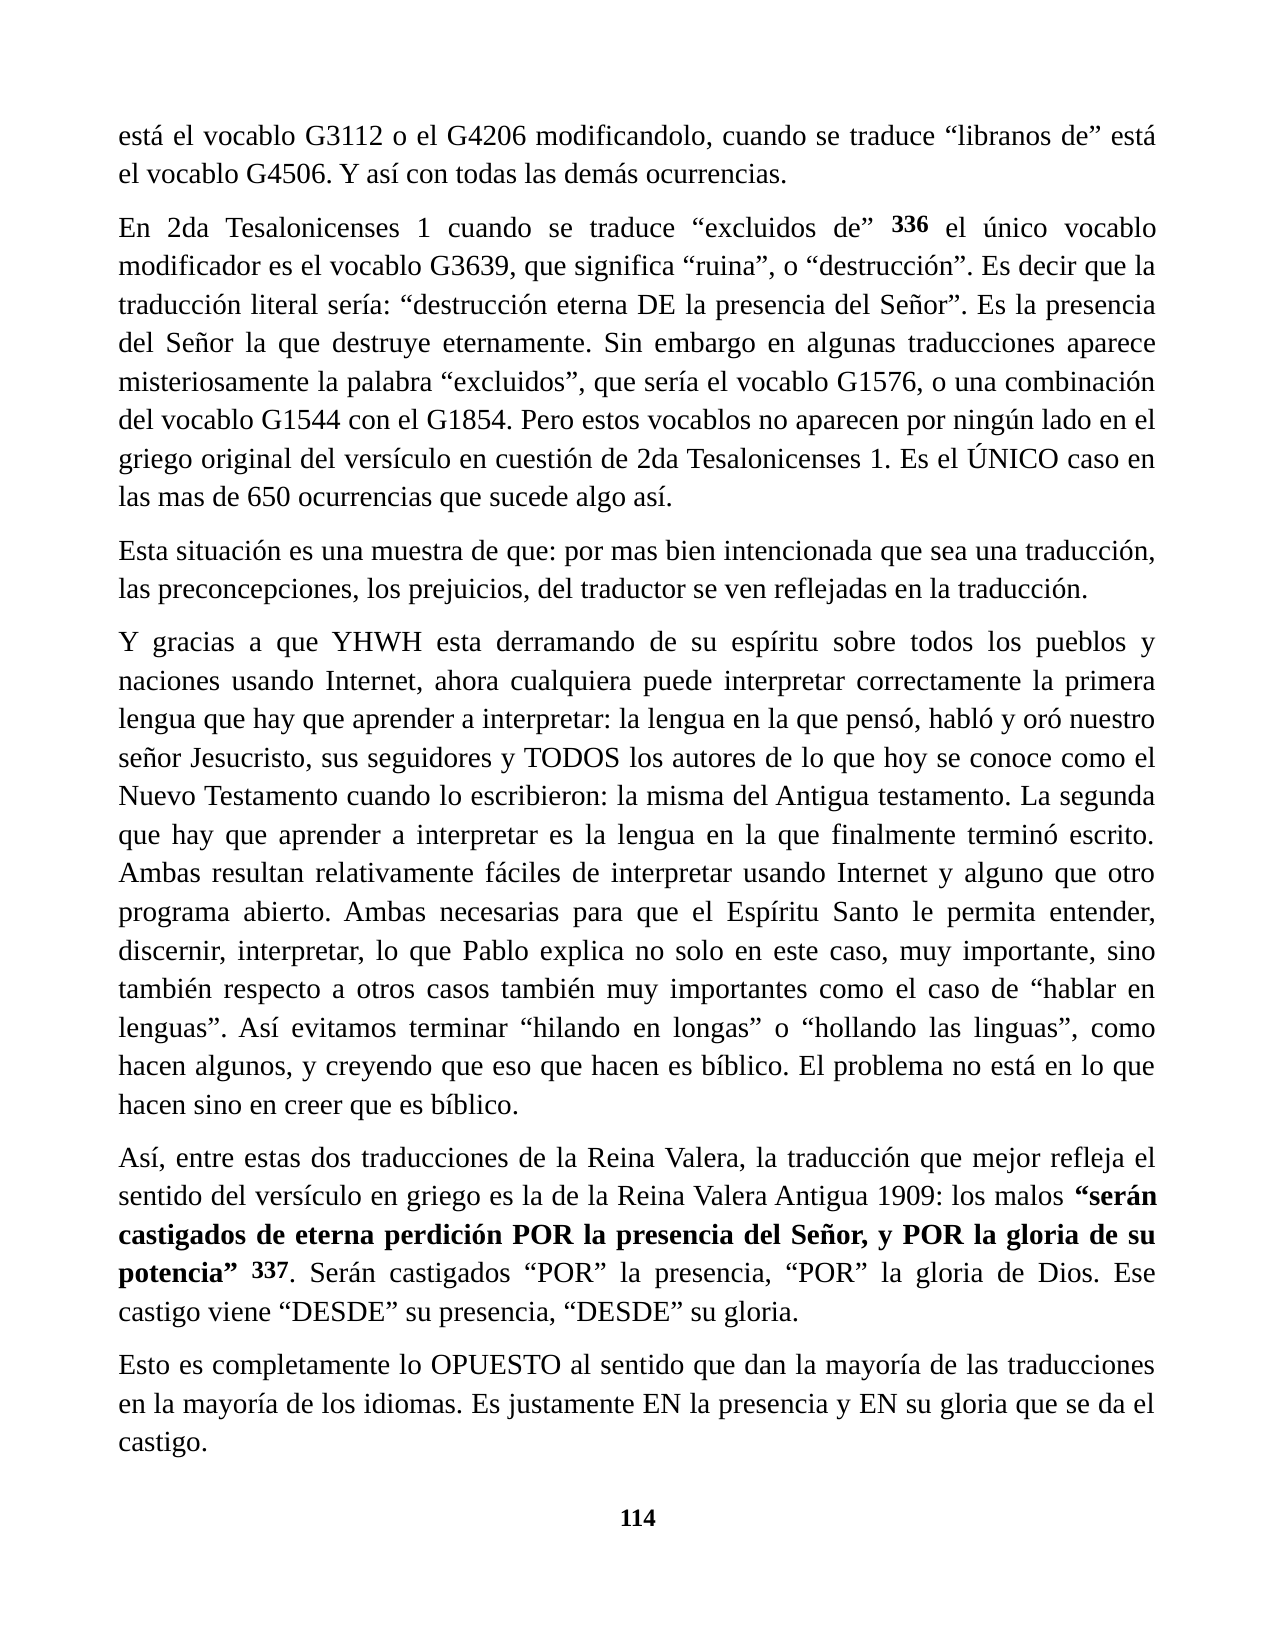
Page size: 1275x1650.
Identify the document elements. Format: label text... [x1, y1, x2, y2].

text Y gracias a que YHWH esta derramando de su espíritu sobre todos los pueblos y naciones usando Internet, ahora cualquiera puede interpretar correctamente la primera lengua que hay que aprender a interpretar: la lengua en la que pensó, habló y oró nuestro señor Jesucristo, sus seguidores y TODOS los autores de lo que hoy se conoce como el Nuevo Testamento cuando lo escribieron: la misma del Antigua testamento. La segunda que hay que aprender a interpretar es la lengua en la que finalmente terminó escrito. Ambas resultan relativamente fáciles de interpretar usando Internet y alguno que otro programa abierto. Ambas necesarias para que el Espíritu Santo le permita entender, discernir, interpretar, lo que Pablo explica no solo en este caso, muy importante, sino también respecto a otros casos también muy importantes como el caso de “hablar en lenguas”. Así evitamos terminar “hilando en longas” o “hollando las linguas”, como hacen algunos, y creyendo que eso que hacen es bíblico. El problema no está en lo que hacen sino en creer que es bíblico. [118, 624, 1157, 1120]
text Esta situación es una muestra de que: por mas bien intencionada que sea una traducción, las preconcepciones, los prejuicios, del traductor se ven reflejadas en la traducción. [118, 533, 1157, 605]
text Así, entre estas dos traducciones de la Reina Valera, la traducción que mejor refleja el sentido del versículo en griego es la de la Reina Valera Antigua 1909: los malos “serán castigados de eterna perdición POR la presencia del Señor, y POR la gloria de su potencia” . Serán castigados “POR” la presencia, “POR” la gloria de Dios. Ese castigo viene “DESDE” su presencia, “DESDE” su gloria. [118, 1140, 1157, 1328]
text Esto es completamente lo OPUESTO al sentido que dan la mayoría de las traducciones en la mayoría de los idiomas. Es justamente EN la presencia y EN su gloria que se da el castigo. [118, 1347, 1157, 1458]
text está el vocablo G3112 o el G4206 modificandolo, cuando se traduce “libranos de” está el vocablo G4506. Y así con todas las demás ocurrencias. [118, 118, 1157, 190]
text En 2da Tesalonicenses 1 cuando se traduce “excluidos de” el único vocablo modificador es el vocablo G3639, que significa “ruina”, o “destrucción”. Es decir que la traducción literal sería: “destrucción eterna DE la presencia del Señor”. Es la presencia del Señor la que destruye eternamente. Sin embargo en algunas traducciones aparece misteriosamente la palabra “excluidos”, que sería el vocablo G1576, o una combinación del vocablo G1544 con el G1854. Pero estos vocablos no aparecen por ningún lado en el griego original del versículo en cuestión de 2da Tesalonicenses 1. Es el ÚNICO caso en las mas de 650 ocurrencias que sucede algo así. [118, 210, 1157, 513]
